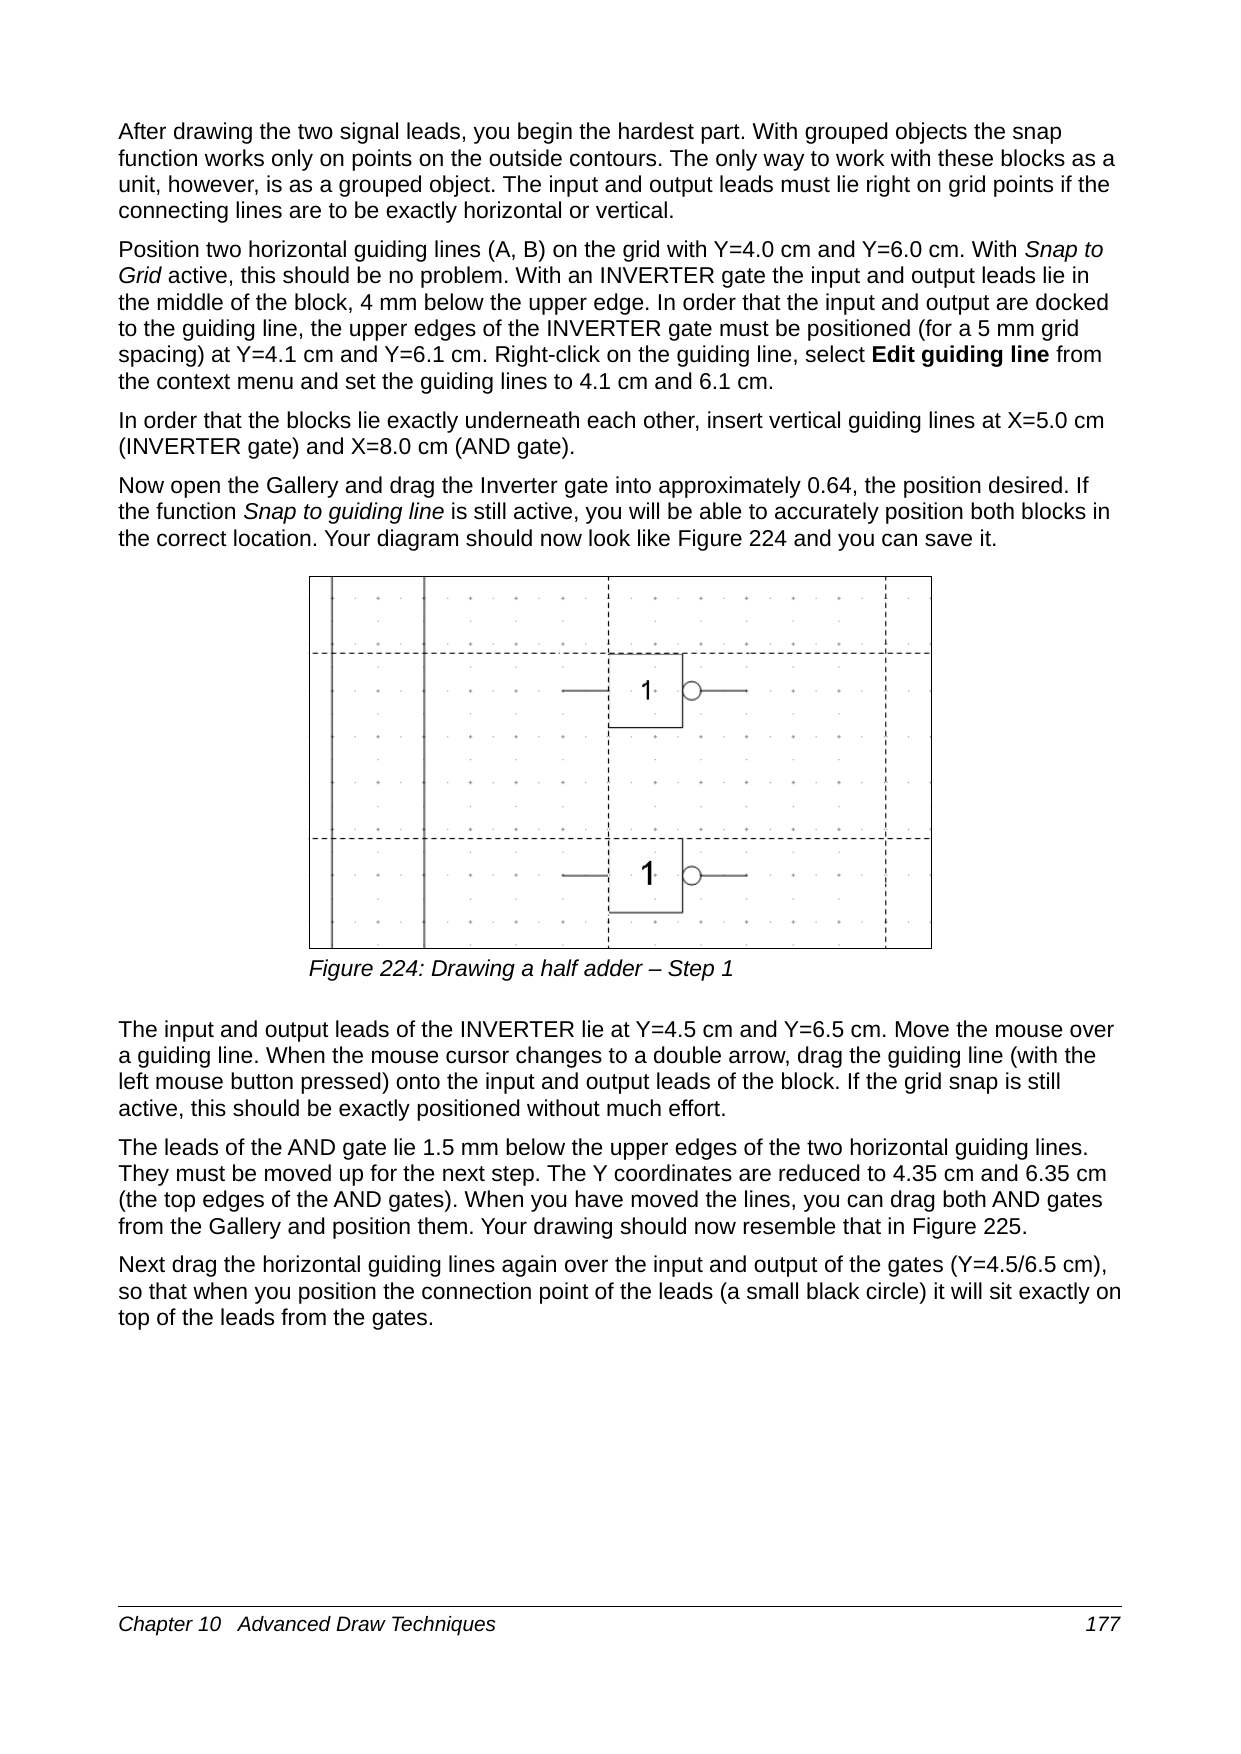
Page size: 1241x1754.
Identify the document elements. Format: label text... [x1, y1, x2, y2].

text Figure 224: Drawing a half adder – Step 1 [308, 955, 932, 981]
text Now open the Gallery and drag the Inverter gate into approximately 0.64, the position desired. If the function Snap to guiding line is still active, you will be able to accurately position both blocks in the correct location. Your diagram should now look like Figure 224 and you can save it. [118, 472, 1122, 551]
text In order that the blocks lie exactly underneath each other, insert vertical guiding lines at X=5.0 cm (INVERTER gate) and X=8.0 cm (AND gate). [118, 407, 1122, 459]
text The leads of the AND gate lie 1.5 mm below the upper edges of the two horizontal guiding lines. They must be moved up for the next step. The Y coordinates are reduced to 4.35 cm and 6.35 cm (the top edges of the AND gates). When you have moved the lines, you can drag both AND gates from the Gallery and position them. Your drawing should now resemble that in Figure 225. [118, 1133, 1122, 1239]
text Position two horizontal guiding lines (A, B) on the grid with Y=4.0 cm and Y=6.0 cm. With Snap to Grid active, this should be no problem. With an INVERTER gate the input and output leads lie in the middle of the block, 4 mm below the upper edge. In order that the input and output are docked to the guiding line, the upper edges of the INVERTER gate must be positioned (for a 5 mm grid spacing) at Y=4.1 cm and Y=6.1 cm. Right-click on the guiding line, select Edit guiding line from the context menu and set the guiding lines to 4.1 cm and 6.1 cm. [118, 236, 1122, 394]
picture [310, 577, 931, 948]
text The input and output leads of the INVERTER lie at Y=4.5 cm and Y=6.5 cm. Move the mouse over a guiding line. When the mouse cursor changes to a double arrow, drag the guiding line (with the left mouse button pressed) onto the input and output leads of the block. If the grid snap is still active, this should be exactly positioned without much effort. [118, 1016, 1122, 1121]
text Next drag the horizontal guiding lines again over the input and output of the gates (Y=4.5/6.5 cm), so that when you position the connection point of the leads (a small black circle) it will sit exactly on top of the leads from the gates. [118, 1251, 1122, 1331]
text After drawing the two signal leads, you begin the hardest part. With grouped objects the snap function works only on points on the outside contours. The only way to work with these blocks as a unit, however, is as a grouped object. The input and output leads must lie right on grid points if the connecting lines are to be exactly horizontal or vertical. [118, 118, 1122, 223]
